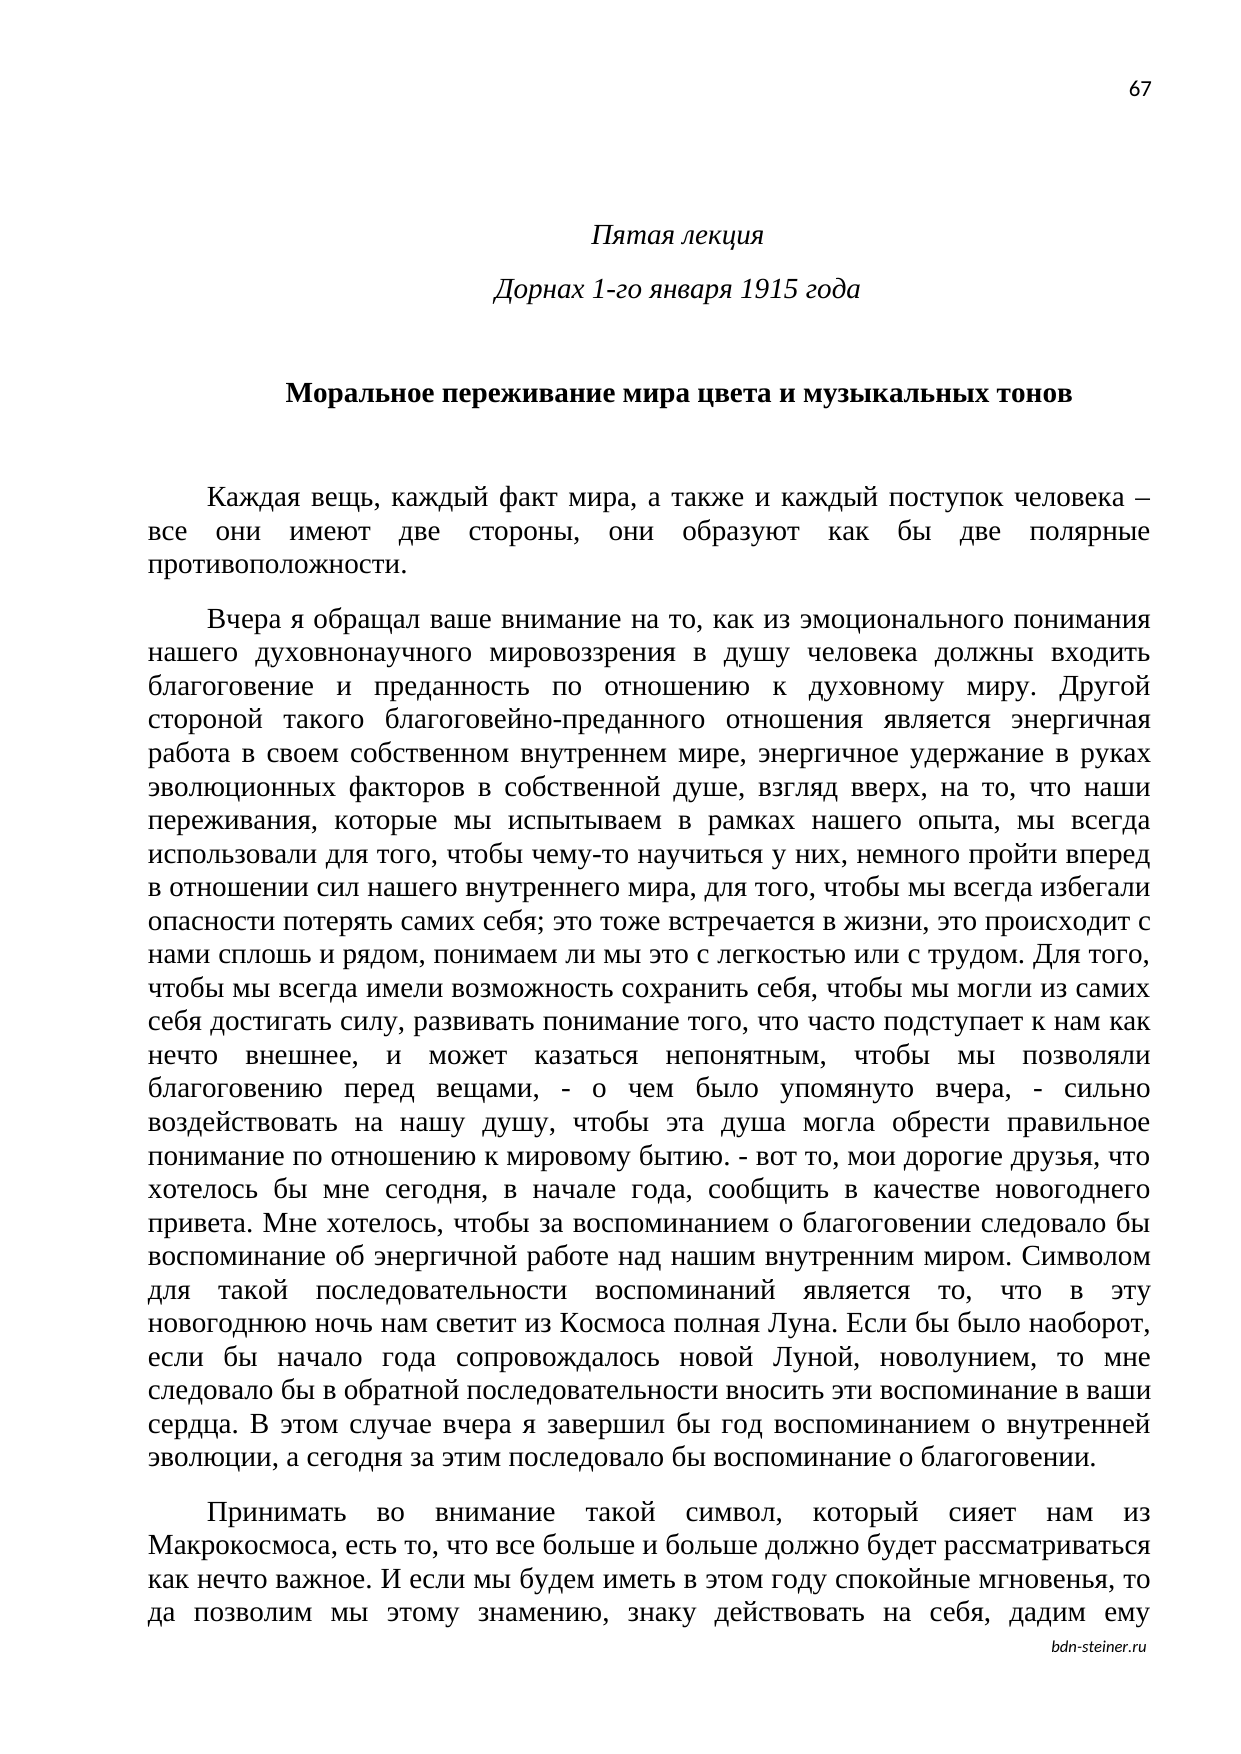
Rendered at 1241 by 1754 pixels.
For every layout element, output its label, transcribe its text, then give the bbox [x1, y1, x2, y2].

text Моральное переживание мира цвета и музыкальных тонов [148, 376, 1152, 409]
text Вчера я обращал ваше внимание на то, как из эмоционального понимания нашего духовнонаучного мировоззрения в душу человека должны входить благоговение и преданность по отношению к духовному миру. Другой стороной такого благоговейно-преданного отношения является энергичная работа в своем собственном внутреннем мире, энергичное удержание в руках эволюционных факторов в собственной душе, взгляд вверх, на то, что наши переживания, которые мы испытываем в рамках нашего опыта, мы всегда использовали для того, чтобы чему-то научиться у них, немного пройти вперед в отношении сил нашего внутреннего мира, для того, чтобы мы всегда избегали опасности потерять самих себя; это тоже встречается в жизни, это происходит с нами сплошь и рядом, понимаем ли мы это с легкостью или с трудом. Для того, чтобы мы всегда имели возможность сохранить себя, чтобы мы могли из самих себя достигать силу, развивать понимание того, что часто подступает к нам как нечто внешнее, и может казаться непонятным, чтобы мы позволяли благоговению перед вещами, - о чем было упомянуто вчера, - сильно воздействовать на нашу душу, чтобы эта душа могла обрести правильное понимание по отношению к мировому бытию. - вот то, мои дорогие друзья, что хотелось бы мне сегодня, в начале года, сообщить в качестве новогоднего привета. Мне хотелось, чтобы за воспоминанием о благоговении следовало бы воспоминание об энергичной работе над нашим внутренним миром. Символом для такой последовательности воспоминаний является то, что в эту новогоднюю ночь нам светит из Космоса полная Луна. Если бы было наоборот, если бы начало года сопровождалось новой Луной, новолунием, то мне следовало бы в обратной последовательности вносить эти воспоминание в ваши сердца. В этом случае вчера я завершил бы год воспоминанием о внутренней эволюции, а сегодня за этим последовало бы воспоминание о благоговении. [148, 601, 1152, 1473]
text Принимать во внимание такой символ, который сияет нам из Макрокосмоса, есть то, что все больше и больше должно будет рассматриваться как нечто важное. И если мы будем иметь в этом году спокойные мгновенья, то да позволим мы этому знамению, знаку действовать на себя, дадим ему [148, 1494, 1152, 1628]
text Пятая лекция [148, 217, 1152, 251]
text Дорнах 1-го января 1915 года [148, 272, 1152, 305]
text Каждая вещь, каждый факт мира, а также и каждый поступок человека – все они имеют две стороны, они образуют как бы две полярные противоположности. [148, 479, 1152, 580]
